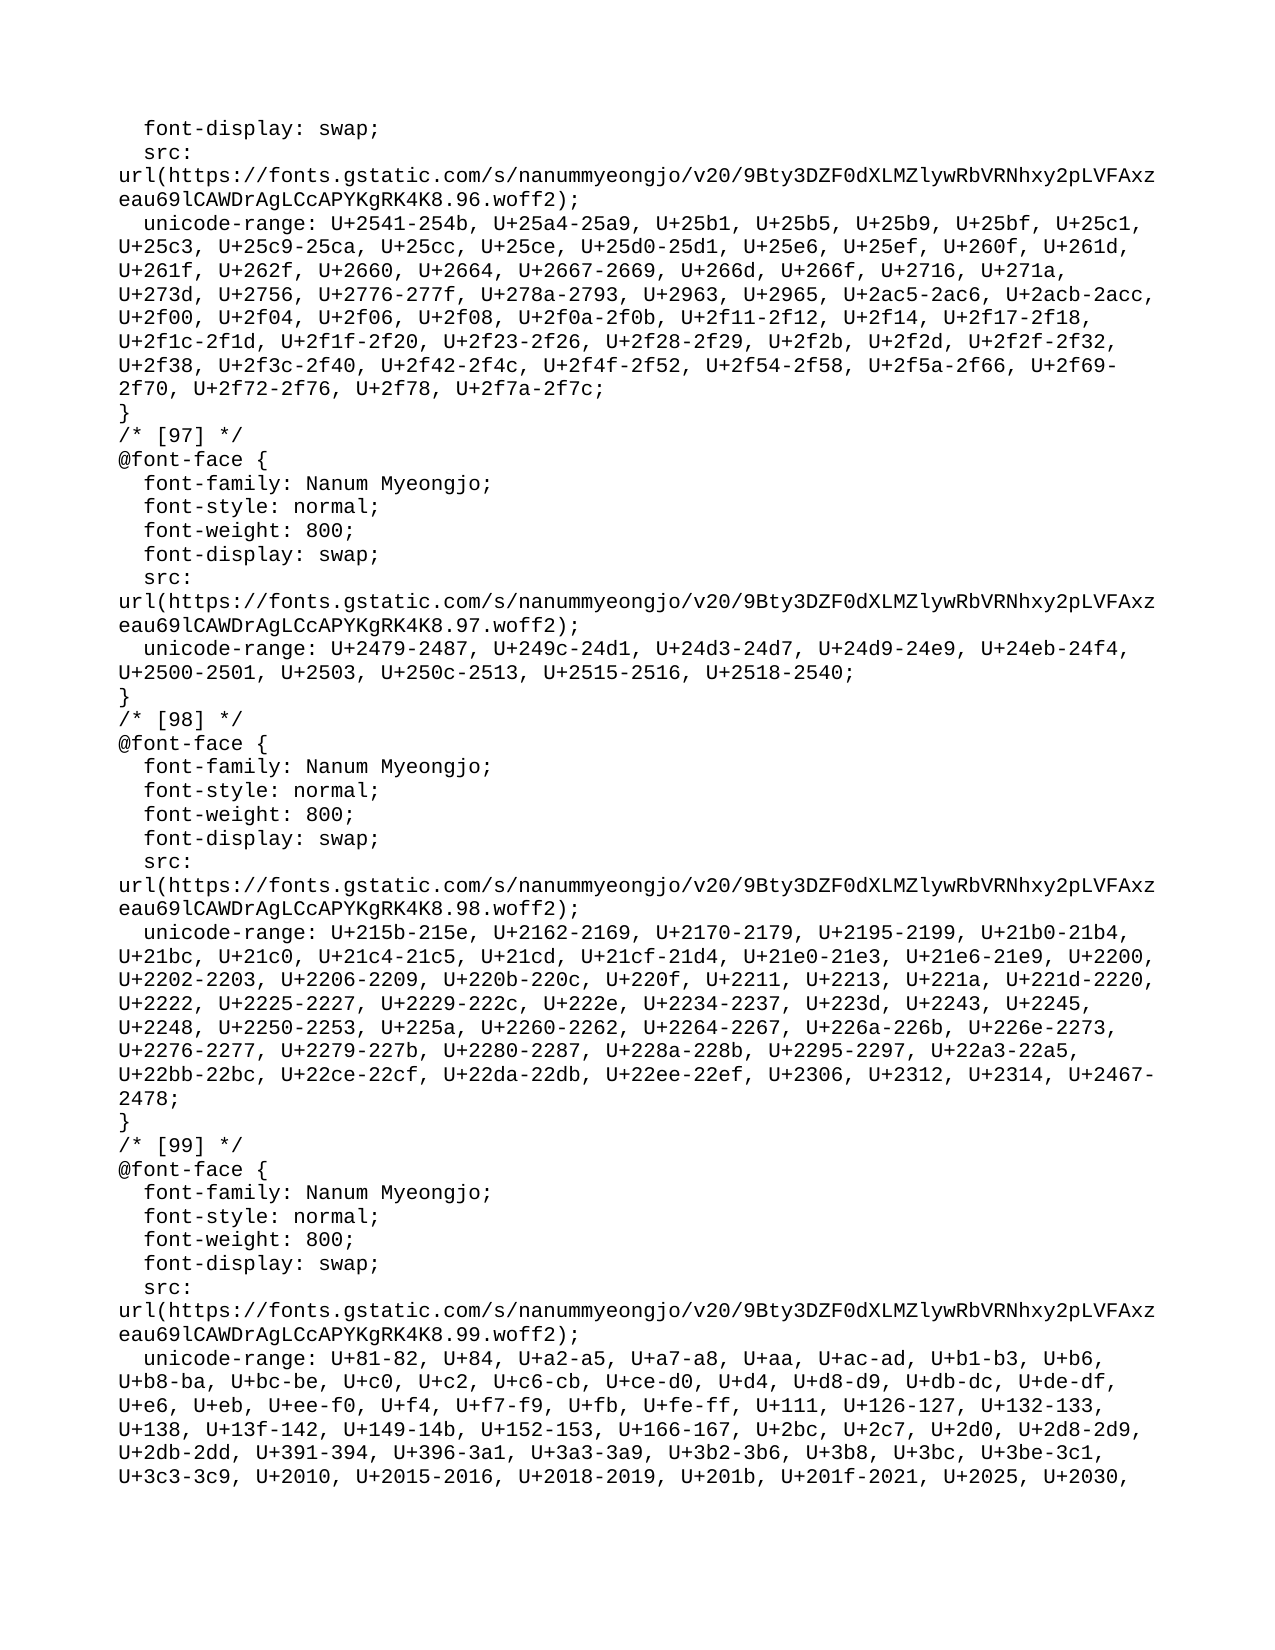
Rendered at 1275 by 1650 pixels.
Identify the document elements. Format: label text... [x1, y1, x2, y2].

text font-style: normal; [118, 780, 1157, 804]
text font-weight: 800; [118, 520, 1157, 544]
text font-family: Nanum Myeongjo; [118, 757, 1157, 780]
text font-display: swap; [118, 544, 1157, 567]
text @font-face { [118, 733, 1157, 757]
text /* [97] */ [118, 426, 1157, 449]
text @font-face { [118, 1158, 1157, 1182]
text font-family: Nanum Myeongjo; [118, 473, 1157, 496]
text src: url(https://fonts.gstatic.com/s/nanummyeongjo/v20/9Bty3DZF0dXLMZlywRbVRNhxy2pLVFAxzeau69lCAWDrAgLCcAPYKgRK4K8.97.woff2); [118, 567, 1157, 638]
text font-style: normal; [118, 1206, 1157, 1229]
text /* [98] */ [118, 709, 1157, 733]
text } [118, 686, 1157, 709]
text font-display: swap; [118, 1253, 1157, 1277]
text unicode-range: U+2479-2487, U+249c-24d1, U+24d3-24d7, U+24d9-24e9, U+24eb-24f4, U+2500-2501, U+2503, U+250c-2513, U+2515-2516, U+2518-2540; [118, 638, 1157, 686]
text unicode-range: U+81-82, U+84, U+a2-a5, U+a7-a8, U+aa, U+ac-ad, U+b1-b3, U+b6, U+b8-ba, U+bc-be, U+c0, U+c2, U+c6-cb, U+ce-d0, U+d4, U+d8-d9, U+db-dc, U+de-df, U+e6, U+eb, U+ee-f0, U+f4, U+f7-f9, U+fb, U+fe-ff, U+111, U+126-127, U+132-133, U+138, U+13f-142, U+149-14b, U+152-153, U+166-167, U+2bc, U+2c7, U+2d0, U+2d8-2d9, U+2db-2dd, U+391-394, U+396-3a1, U+3a3-3a9, U+3b2-3b6, U+3b8, U+3bc, U+3be-3c1, U+3c3-3c9, U+2010, U+2015-2016, U+2018-2019, U+201b, U+201f-2021, U+2025, U+2030, [118, 1348, 1157, 1489]
text src: url(https://fonts.gstatic.com/s/nanummyeongjo/v20/9Bty3DZF0dXLMZlywRbVRNhxy2pLVFAxzeau69lCAWDrAgLCcAPYKgRK4K8.98.woff2); [118, 851, 1157, 922]
text src: url(https://fonts.gstatic.com/s/nanummyeongjo/v20/9Bty3DZF0dXLMZlywRbVRNhxy2pLVFAxzeau69lCAWDrAgLCcAPYKgRK4K8.99.woff2); [118, 1277, 1157, 1348]
text } [118, 402, 1157, 426]
text font-family: Nanum Myeongjo; [118, 1182, 1157, 1206]
text unicode-range: U+2541-254b, U+25a4-25a9, U+25b1, U+25b5, U+25b9, U+25bf, U+25c1, U+25c3, U+25c9-25ca, U+25cc, U+25ce, U+25d0-25d1, U+25e6, U+25ef, U+260f, U+261d, U+261f, U+262f, U+2660, U+2664, U+2667-2669, U+266d, U+266f, U+2716, U+271a, U+273d, U+2756, U+2776-277f, U+278a-2793, U+2963, U+2965, U+2ac5-2ac6, U+2acb-2acc, U+2f00, U+2f04, U+2f06, U+2f08, U+2f0a-2f0b, U+2f11-2f12, U+2f14, U+2f17-2f18, U+2f1c-2f1d, U+2f1f-2f20, U+2f23-2f26, U+2f28-2f29, U+2f2b, U+2f2d, U+2f2f-2f32, U+2f38, U+2f3c-2f40, U+2f42-2f4c, U+2f4f-2f52, U+2f54-2f58, U+2f5a-2f66, U+2f69-2f70, U+2f72-2f76, U+2f78, U+2f7a-2f7c; [118, 213, 1157, 402]
text @font-face { [118, 449, 1157, 473]
text font-weight: 800; [118, 804, 1157, 827]
text font-style: normal; [118, 496, 1157, 520]
text } [118, 1111, 1157, 1135]
text font-display: swap; [118, 827, 1157, 851]
text unicode-range: U+215b-215e, U+2162-2169, U+2170-2179, U+2195-2199, U+21b0-21b4, U+21bc, U+21c0, U+21c4-21c5, U+21cd, U+21cf-21d4, U+21e0-21e3, U+21e6-21e9, U+2200, U+2202-2203, U+2206-2209, U+220b-220c, U+220f, U+2211, U+2213, U+221a, U+221d-2220, U+2222, U+2225-2227, U+2229-222c, U+222e, U+2234-2237, U+223d, U+2243, U+2245, U+2248, U+2250-2253, U+225a, U+2260-2262, U+2264-2267, U+226a-226b, U+226e-2273, U+2276-2277, U+2279-227b, U+2280-2287, U+228a-228b, U+2295-2297, U+22a3-22a5, U+22bb-22bc, U+22ce-22cf, U+22da-22db, U+22ee-22ef, U+2306, U+2312, U+2314, U+2467-2478; [118, 922, 1157, 1111]
text /* [99] */ [118, 1135, 1157, 1158]
text src: url(https://fonts.gstatic.com/s/nanummyeongjo/v20/9Bty3DZF0dXLMZlywRbVRNhxy2pLVFAxzeau69lCAWDrAgLCcAPYKgRK4K8.96.woff2); [118, 142, 1157, 213]
text font-weight: 800; [118, 1229, 1157, 1253]
text font-display: swap; [118, 118, 1157, 142]
